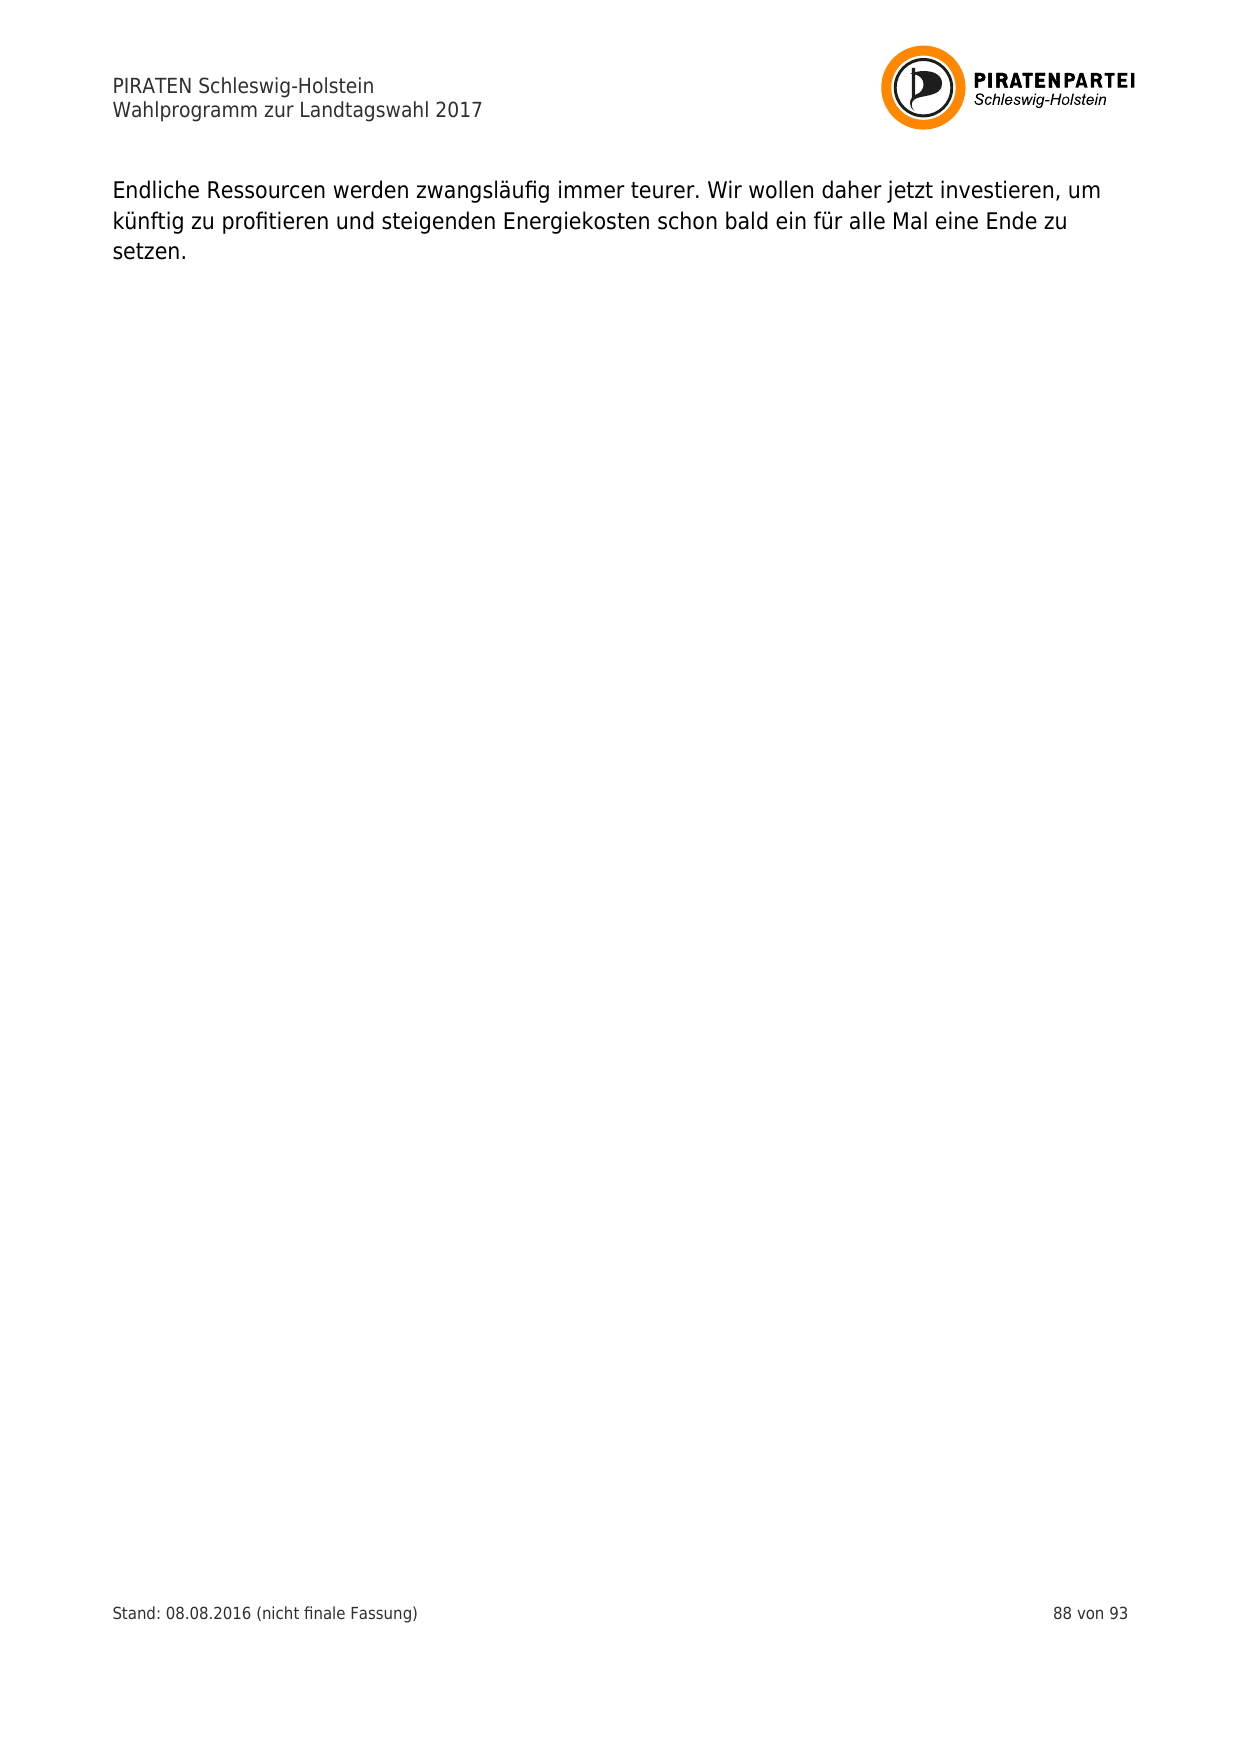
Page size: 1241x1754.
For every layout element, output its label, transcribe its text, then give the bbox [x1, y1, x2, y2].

text Endliche Ressourcen werden zwangsläufig immer teurer. Wir wollen daher jetzt investieren, um künftig zu profitieren und steigenden Energiekosten schon bald ein für alle Mal eine Ende zu setzen. [112, 177, 1128, 265]
